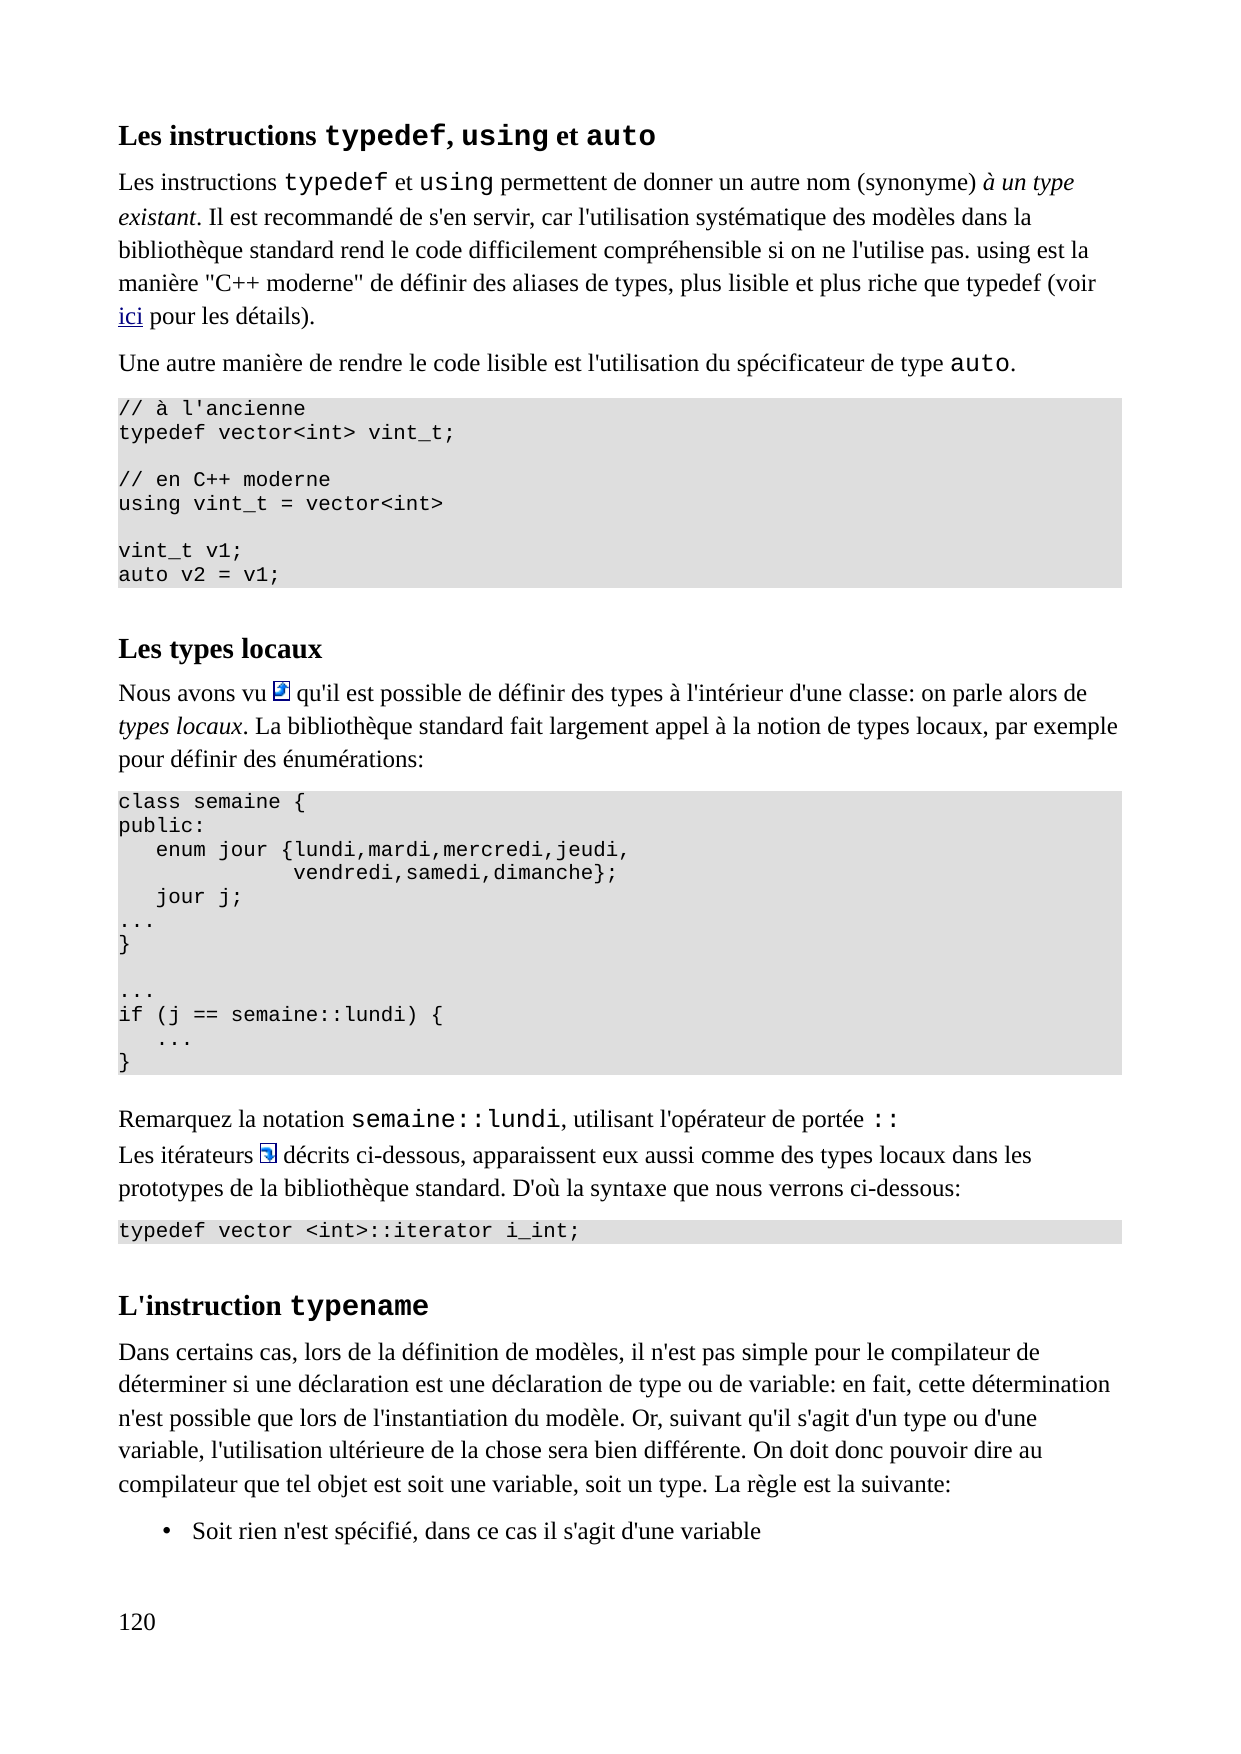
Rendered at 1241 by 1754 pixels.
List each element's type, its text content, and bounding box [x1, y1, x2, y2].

text vint_t v1; [118, 540, 1122, 564]
text ... [118, 909, 1122, 933]
text // à l'ancienne [118, 398, 1122, 422]
text class semaine { [118, 791, 1122, 815]
list Soit rien n'est spécifié, dans ce cas il s'agit d'une variable [162, 1516, 1122, 1545]
picture [261, 1144, 275, 1162]
text } [118, 1051, 1122, 1075]
text jour j; [118, 886, 1122, 909]
subtitle Les types locaux [118, 632, 1122, 665]
text Une autre manière de rendre le code lisible est l'utilisation du spécificateur de type auto. [118, 348, 1122, 379]
text Remarquez la notation semaine::lundi, utilisant l'opérateur de portée :: Les itérateurs décrits ci-dessous, apparaissent eux aussi comme des types locaux dans les prototypes de la bibliothèque standard. D'où la syntaxe que nous verrons ci-dessous: [118, 1104, 1122, 1201]
subtitle Les instructions typedef, using et auto [118, 118, 1122, 154]
text using vint_t = vector<int> [118, 493, 1122, 517]
text typedef vector<int> vint_t; [118, 422, 1122, 446]
text if (j == semaine::lundi) { [118, 1004, 1122, 1028]
text ... [118, 981, 1122, 1004]
text ... [118, 1028, 1122, 1051]
text vendredi,samedi,dimanche}; [118, 862, 1122, 886]
text Dans certains cas, lors de la définition de modèles, il n'est pas simple pour le compilateur de déterminer si une déclaration est une déclaration de type ou de variable: en fait, cette détermination n'est possible que lors de l'instantiation du modèle. Or, suivant qu'il s'agit d'un type ou d'une variable, l'utilisation ultérieure de la chose sera bien différente. On doit donc pouvoir dire au compilateur que tel objet est soit une variable, soit un type. La règle est la suivante: [118, 1337, 1122, 1497]
subtitle L'instruction typename [118, 1288, 1122, 1324]
text Nous avons vu qu'il est possible de définir des types à l'intérieur d'une classe: on parle alors de types locaux. La bibliothèque standard fait largement appel à la notion de types locaux, par exemple pour définir des énumérations: [118, 678, 1122, 772]
text auto v2 = v1; [118, 564, 1122, 588]
picture [275, 682, 289, 699]
text typedef vector <int>::iterator i_int; [118, 1220, 1122, 1244]
text enum jour {lundi,mardi,mercredi,jeudi, [118, 839, 1122, 862]
text Les instructions typedef et using permettent de donner un autre nom (synonyme) à un type existant. Il est recommandé de s'en servir, car l'utilisation systématique des modèles dans la bibliothèque standard rend le code difficilement compréhensible si on ne l'utilise pas. using est la manière "C++ moderne" de définir des aliases de types, plus lisible et plus riche que typedef (voir ici pour les détails). [118, 167, 1122, 329]
text public: [118, 815, 1122, 839]
text } [118, 933, 1122, 957]
text // en C++ moderne [118, 469, 1122, 493]
